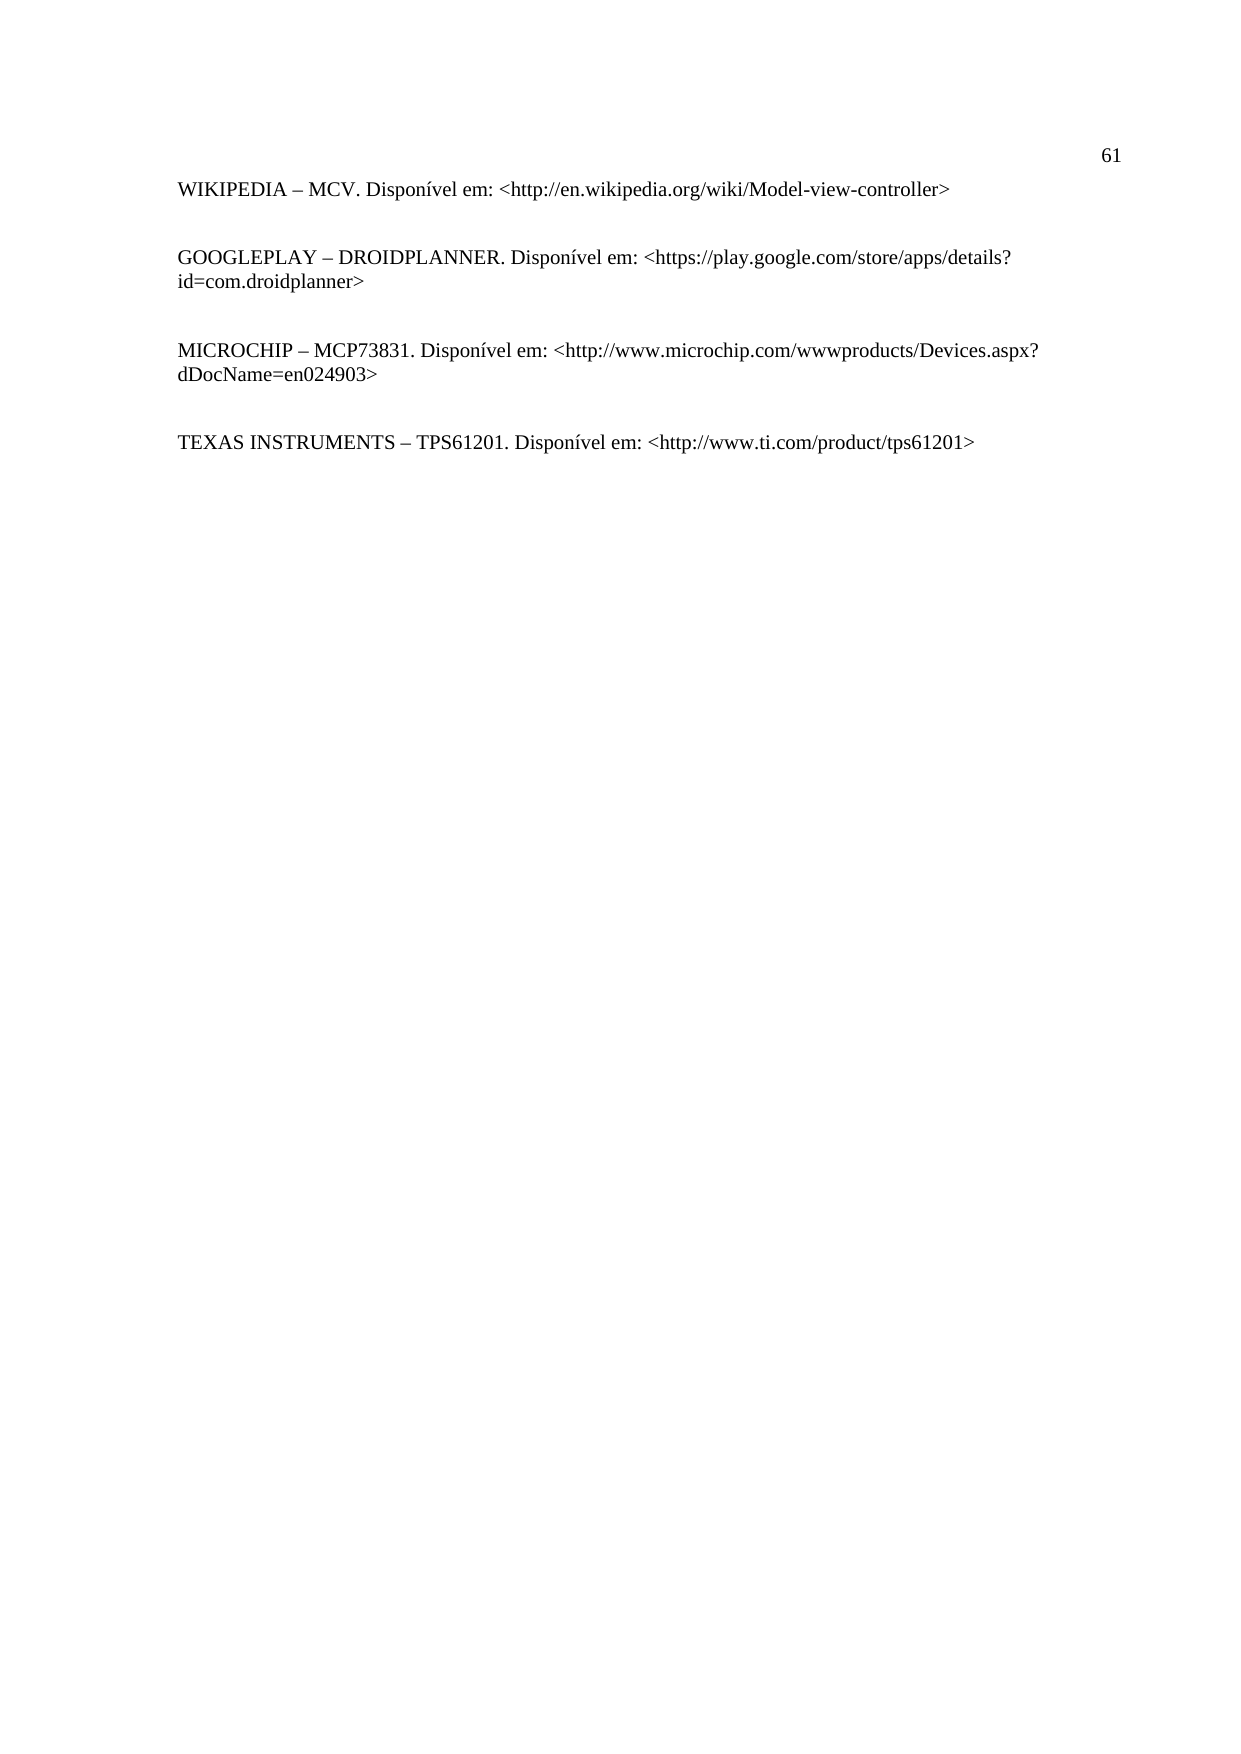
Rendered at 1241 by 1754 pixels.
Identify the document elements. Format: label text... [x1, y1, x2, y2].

text GOOGLEPLAY – DROIDPLANNER. Disponível em: <https://play.google.com/store/apps/details?id=com.droidplanner> [177, 245, 1122, 293]
text TEXAS INSTRUMENTS – TPS61201. Disponível em: <http://www.ti.com/product/tps61201> [177, 430, 1122, 454]
text WIKIPEDIA – MCV. Disponível em: <http://en.wikipedia.org/wiki/Model-view-controller> [177, 177, 1122, 201]
text MICROCHIP – MCP73831. Disponível em: <http://www.microchip.com/wwwproducts/Devices.aspx?dDocName=en024903> [177, 337, 1122, 386]
